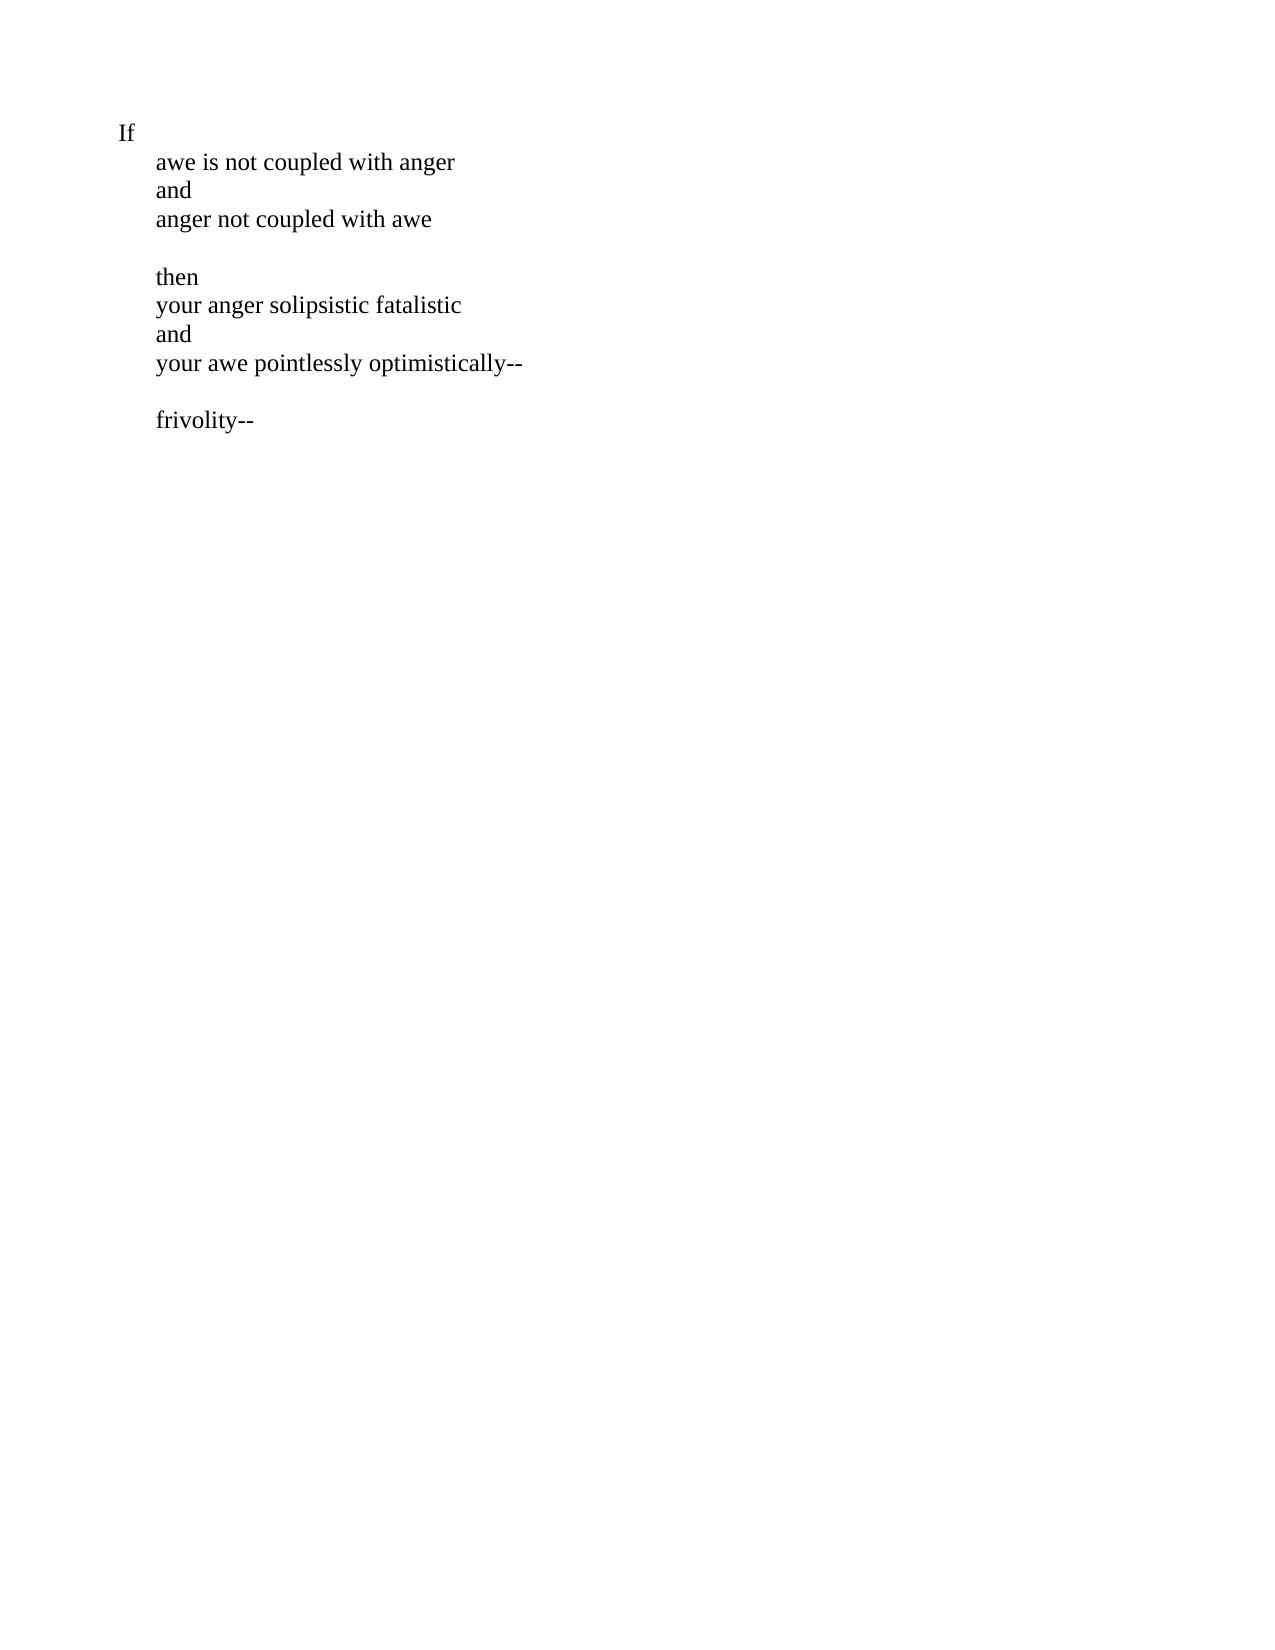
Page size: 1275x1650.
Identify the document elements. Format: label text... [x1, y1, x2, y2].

text your anger solipsistic fatalistic [118, 291, 1157, 319]
text and [118, 176, 1157, 204]
text anger not coupled with awe [118, 204, 1157, 233]
text and [118, 319, 1157, 348]
text your awe pointlessly optimistically-- [118, 348, 1157, 377]
text frivolity-- [118, 406, 1157, 434]
text If [118, 118, 1157, 147]
text awe is not coupled with anger [118, 147, 1157, 176]
text then [118, 262, 1157, 291]
